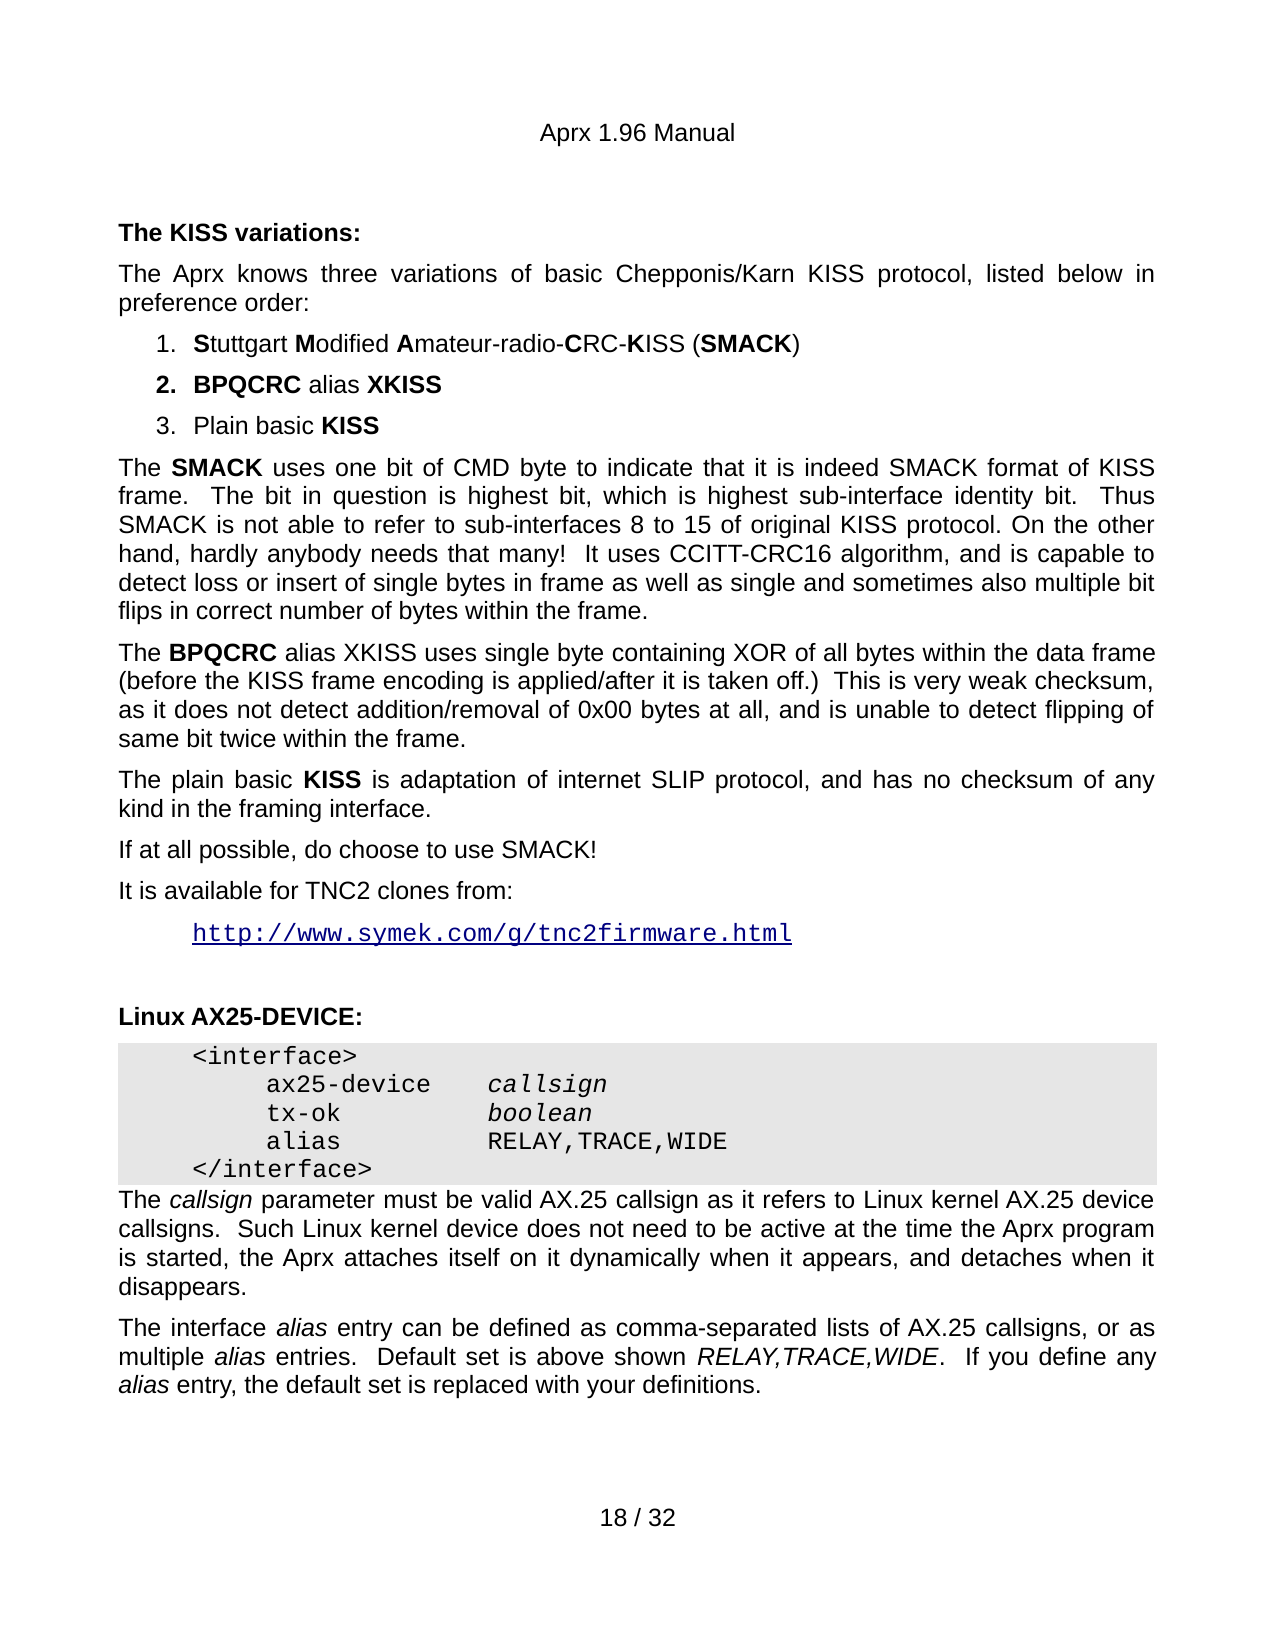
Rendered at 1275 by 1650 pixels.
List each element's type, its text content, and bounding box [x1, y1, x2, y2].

text The KISS variations: [118, 218, 1157, 246]
list Plain basic KISS [156, 411, 1157, 440]
text alias RELAY,TRACE,WIDE [118, 1128, 1157, 1157]
text The BPQCRC alias XKISS uses single byte containing XOR of all bytes within the data frame (before the KISS frame encoding is applied/after it is taken off.) This is very weak checksum, as it does not detect addition/removal of 0x00 bytes at all, and is unable to detect flipping of same bit twice within the frame. [118, 638, 1157, 753]
text The callsign parameter must be valid AX.25 callsign as it refers to Linux kernel AX.25 device callsigns. Such Linux kernel device does not need to be active at the time the Aprx program is started, the Aprx attaches itself on it dynamically when it appears, and detaches when it disappears. [118, 1185, 1157, 1300]
text It is available for TNC2 clones from: [118, 876, 1157, 905]
text </interface> [118, 1157, 1157, 1185]
text ax25-device callsign [118, 1072, 1157, 1100]
text If at all possible, do choose to use SMACK! [118, 835, 1157, 864]
text The plain basic KISS is adaptation of internet SLIP protocol, and has no checksum of any kind in the framing interface. [118, 765, 1157, 823]
text The SMACK uses one bit of CMD byte to indicate that it is indeed SMACK format of KISS frame. The bit in question is highest bit, which is highest sub-interface identity bit. Thus SMACK is not able to refer to sub-interfaces 8 to 15 of original KISS protocol. On the other hand, hardly anybody needs that many! It uses CCITT-CRC16 algorithm, and is capable to detect loss or insert of single bytes in frame as well as single and sometimes also multiple bit flips in correct number of bytes within the frame. [118, 453, 1157, 625]
text http://www.symek.com/g/tnc2firmware.html [118, 918, 1157, 948]
list BPQCRC alias XKISS [156, 370, 1157, 399]
text The Aprx knows three variations of basic Chepponis/Karn KISS protocol, listed below in preference order: [118, 259, 1157, 316]
text <interface> [118, 1043, 1157, 1072]
text Linux AX25-DEVICE: [118, 1002, 1157, 1031]
text tx-ok boolean [118, 1100, 1157, 1128]
list Stuttgart Modified Amateur-radio-CRC-KISS (SMACK) [156, 329, 1157, 358]
text The interface alias entry can be defined as comma-separated lists of AX.25 callsigns, or as multiple alias entries. Default set is above shown RELAY,TRACE,WIDE. If you define any alias entry, the default set is replaced with your definitions. [118, 1313, 1157, 1399]
